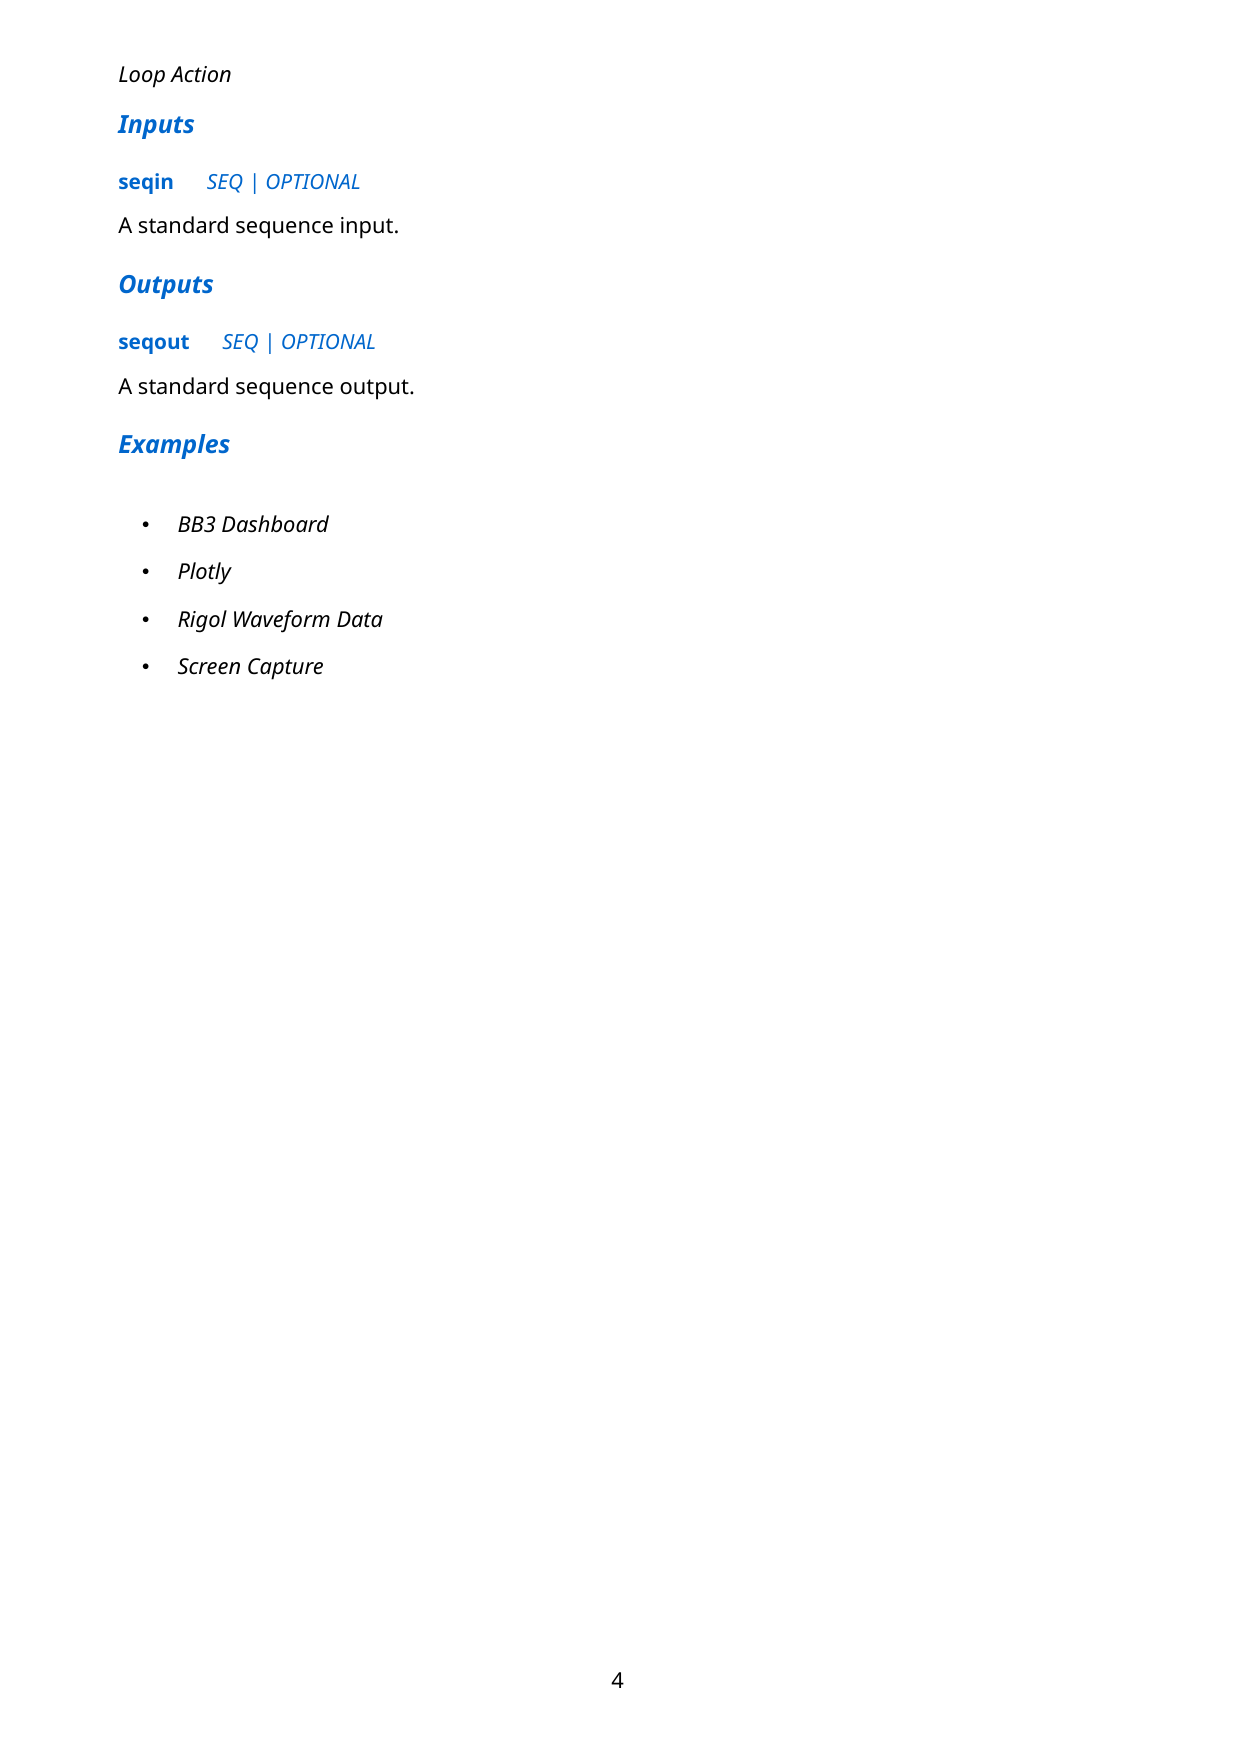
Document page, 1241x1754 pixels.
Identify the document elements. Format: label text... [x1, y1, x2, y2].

list Screen Capture [142, 651, 1110, 681]
list BB3 Dashboard [142, 508, 1110, 538]
text A standard sequence output. [118, 371, 1122, 400]
subtitle seqin SEQ | OPTIONAL [118, 167, 1122, 196]
subtitle Outputs [118, 267, 1122, 301]
list Rigol Waveform Data [142, 603, 1110, 633]
list Plotly [142, 556, 1110, 586]
text A standard sequence input. [118, 210, 1122, 240]
subtitle seqout SEQ | OPTIONAL [118, 327, 1122, 356]
subtitle Examples [118, 427, 1122, 461]
subtitle Inputs [118, 107, 1122, 141]
